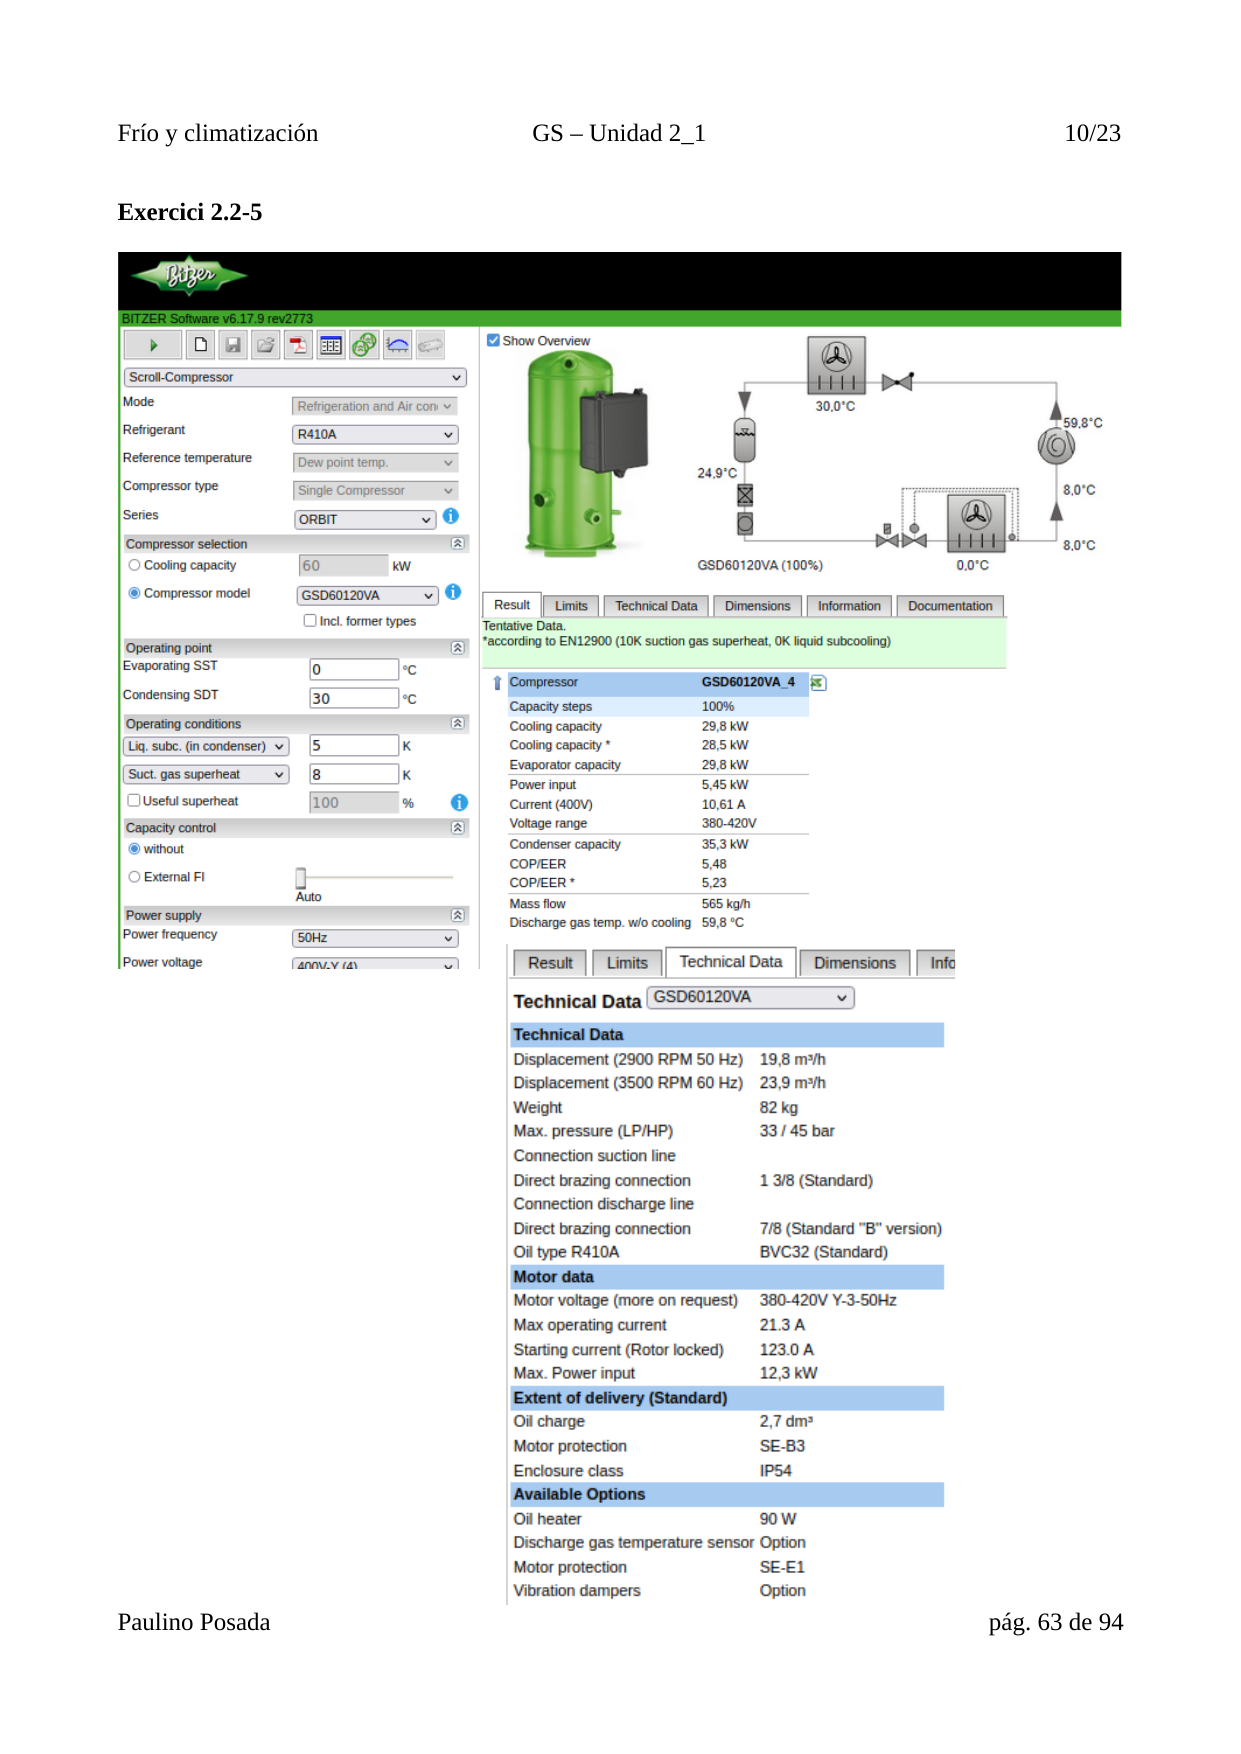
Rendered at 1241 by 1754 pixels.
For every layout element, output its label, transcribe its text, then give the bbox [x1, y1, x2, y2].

picture [117, 252, 1122, 1605]
text Exercici 2.2-5 [117, 197, 1123, 226]
